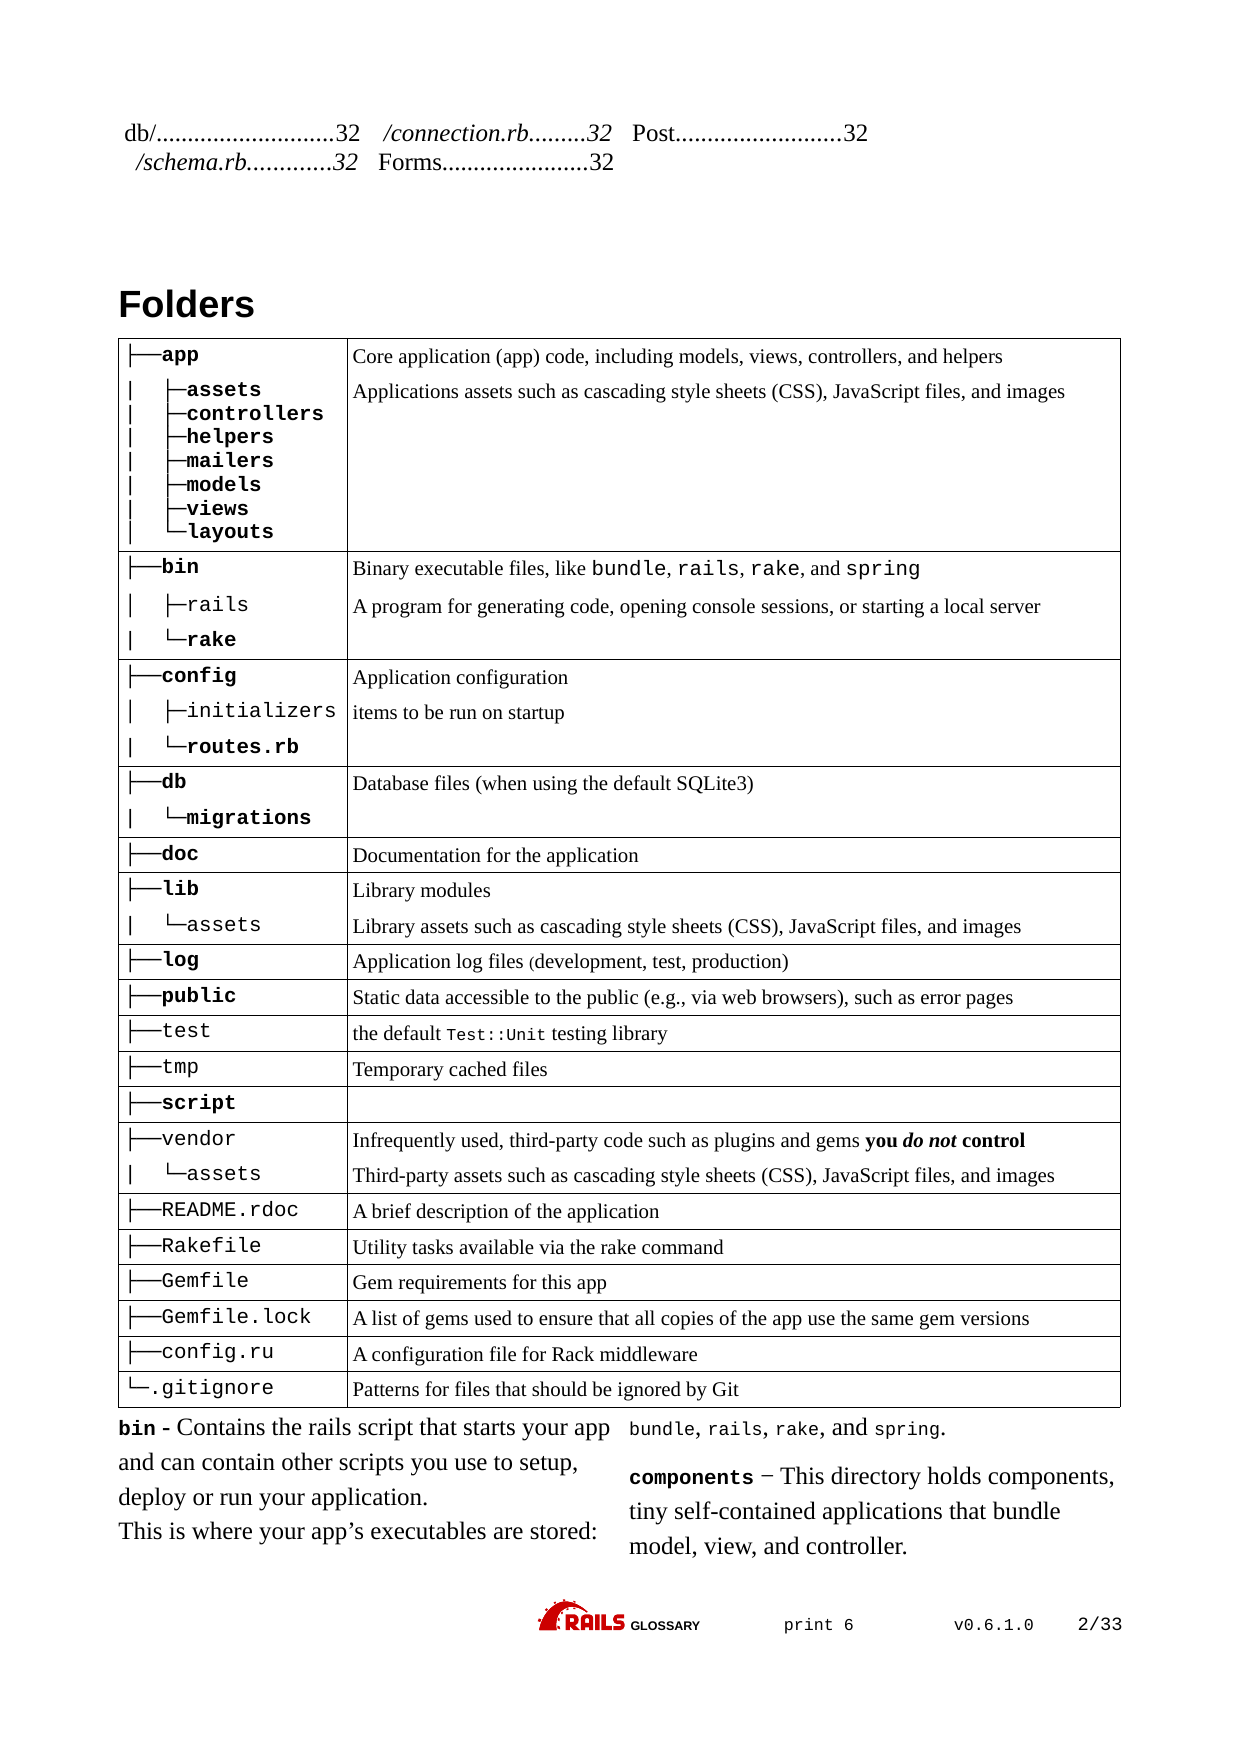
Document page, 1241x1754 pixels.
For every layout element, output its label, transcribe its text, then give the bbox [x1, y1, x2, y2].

table_cell | ├─assets | ├─controllers | ├─helpers | ├─mailers | ├─models | ├─views │ └─layouts [119, 374, 347, 551]
table_cell Applications assets such as cascading style sheets (CSS), JavaScript files, and images [348, 374, 1120, 551]
table_cell ├──config.ru [119, 1337, 347, 1371]
table_cell ├──README.rdoc [119, 1194, 347, 1229]
text bundle, rails, rake, and spring. [629, 1412, 1122, 1441]
table_cell | └─assets [119, 908, 347, 943]
table_header ├──app [119, 339, 347, 373]
table_header Core application (app) code, including models, views, controllers, and helpers [348, 339, 1120, 373]
table_cell [348, 1087, 1120, 1122]
table_cell Library modules [348, 873, 1120, 908]
table_cell ├──doc [119, 838, 347, 872]
text db/ 32 [124, 118, 360, 147]
table_cell Documentation for the application [348, 838, 1120, 872]
table_cell [348, 801, 1120, 837]
table_cell | └─assets [119, 1158, 347, 1193]
table_cell [348, 730, 1120, 766]
table_cell Gem requirements for this app [348, 1265, 1120, 1300]
table_cell ├──bin [119, 552, 347, 588]
table_cell A program for generating code, opening console sessions, or starting a local server [348, 588, 1120, 623]
table_cell A brief description of the application [348, 1194, 1120, 1229]
text Forms 32 [378, 147, 614, 176]
text components − This directory holds components, tiny self-contained applications that bundle model, view, and controller. [629, 1461, 1122, 1559]
table_cell Temporary cached files [348, 1052, 1120, 1086]
text bin - Contains the rails script that starts your app and can contain other scripts you use to setup, deploy or run your application. This is where your app’s executables are stored: [118, 1412, 611, 1545]
subtitle Folders [118, 282, 611, 325]
table_cell Patterns for files that should be ignored by Git [348, 1372, 1120, 1407]
table_cell A list of gems used to ensure that all copies of the app use the same gem versions [348, 1301, 1120, 1336]
table_cell Library assets such as cascading style sheets (CSS), JavaScript files, and images [348, 908, 1120, 943]
table_cell Infrequently used, third-party code such as plugins and gems you do not control [348, 1123, 1120, 1158]
table_cell items to be run on startup [348, 695, 1120, 730]
table_cell | └─routes.rb [119, 730, 347, 766]
table_cell ├──Gemfile [119, 1265, 347, 1300]
table_cell the default Test::Unit testing library [348, 1016, 1120, 1051]
table_cell [348, 623, 1120, 659]
table_cell ├──test [119, 1016, 347, 1051]
table_cell ├──vendor [119, 1123, 347, 1158]
table_cell Application configuration [348, 660, 1120, 694]
table_cell Application log files (development, test, production) [348, 945, 1120, 979]
table_cell ├──script [119, 1087, 347, 1122]
table_cell Database files (when using the default SQLite3) [348, 767, 1120, 801]
table_cell ├──tmp [119, 1052, 347, 1086]
table_cell A configuration file for Rack middleware [348, 1337, 1120, 1371]
table_cell Static data accessible to the public (e.g., via web browsers), such as error pages [348, 980, 1120, 1015]
text /connection.rb 32 [384, 118, 614, 147]
table_cell ├──Gemfile.lock [119, 1301, 347, 1336]
table_cell ├──Rakefile [119, 1230, 347, 1264]
table_cell │ ├─rails [119, 588, 347, 623]
table_cell ├──log [119, 945, 347, 979]
table_cell └─.gitignore [119, 1372, 347, 1407]
table_cell Binary executable files, like bundle, rails, rake, and spring [348, 552, 1120, 588]
table_cell Third-party assets such as cascading style sheets (CSS), JavaScript files, and images [348, 1158, 1120, 1193]
table_cell | └─rake [119, 623, 347, 659]
table_cell ├──public [119, 980, 347, 1015]
table_cell ├──lib [119, 873, 347, 908]
table_cell | └─migrations [119, 801, 347, 837]
table_cell │ ├─initializers [119, 695, 347, 730]
text Post 32 [632, 118, 868, 147]
table_cell ├──config [119, 660, 347, 694]
table_cell ├──db [119, 767, 347, 801]
text /schema.rb 32 [130, 147, 360, 176]
table_cell Utility tasks available via the rake command [348, 1230, 1120, 1264]
